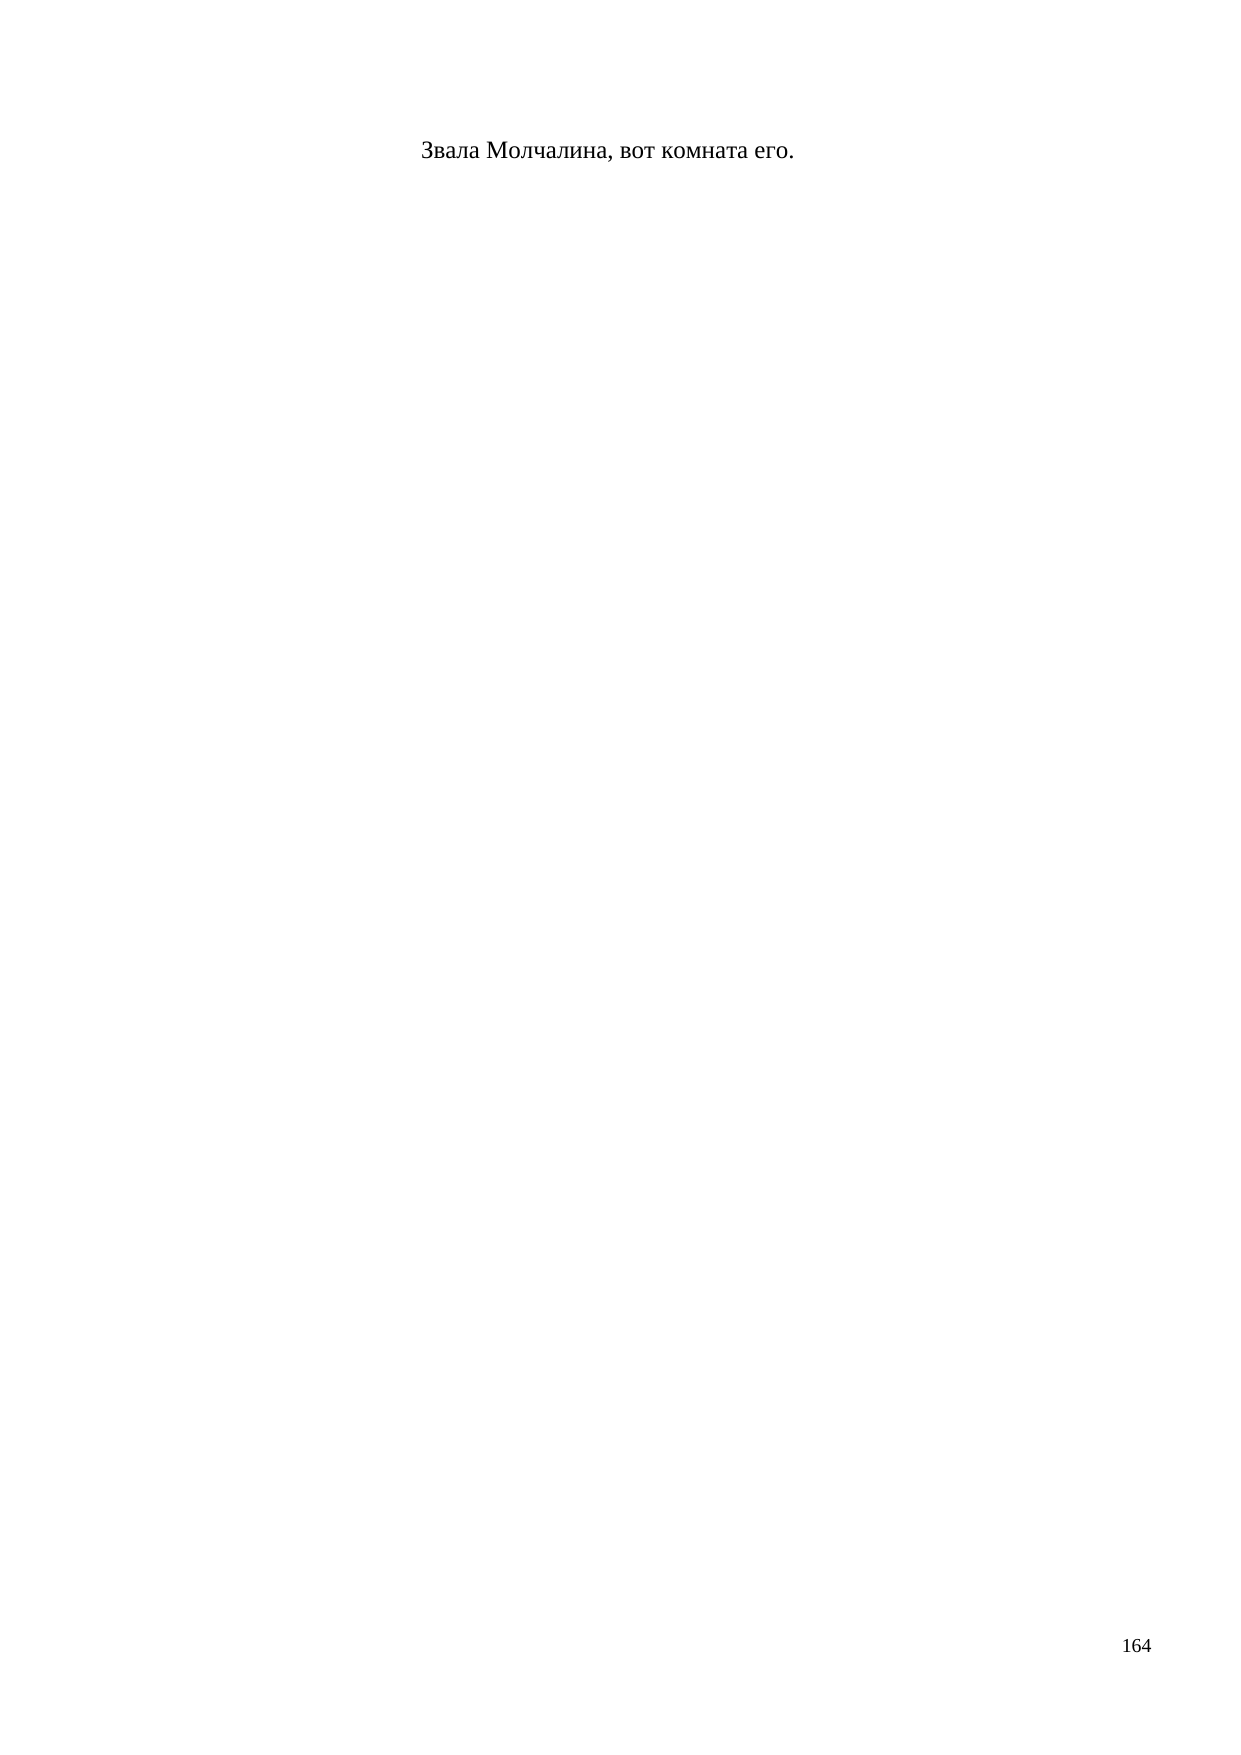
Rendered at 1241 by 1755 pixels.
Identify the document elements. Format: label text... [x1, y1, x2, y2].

text Звала Молчалина, вот комната его. [421, 135, 1168, 164]
